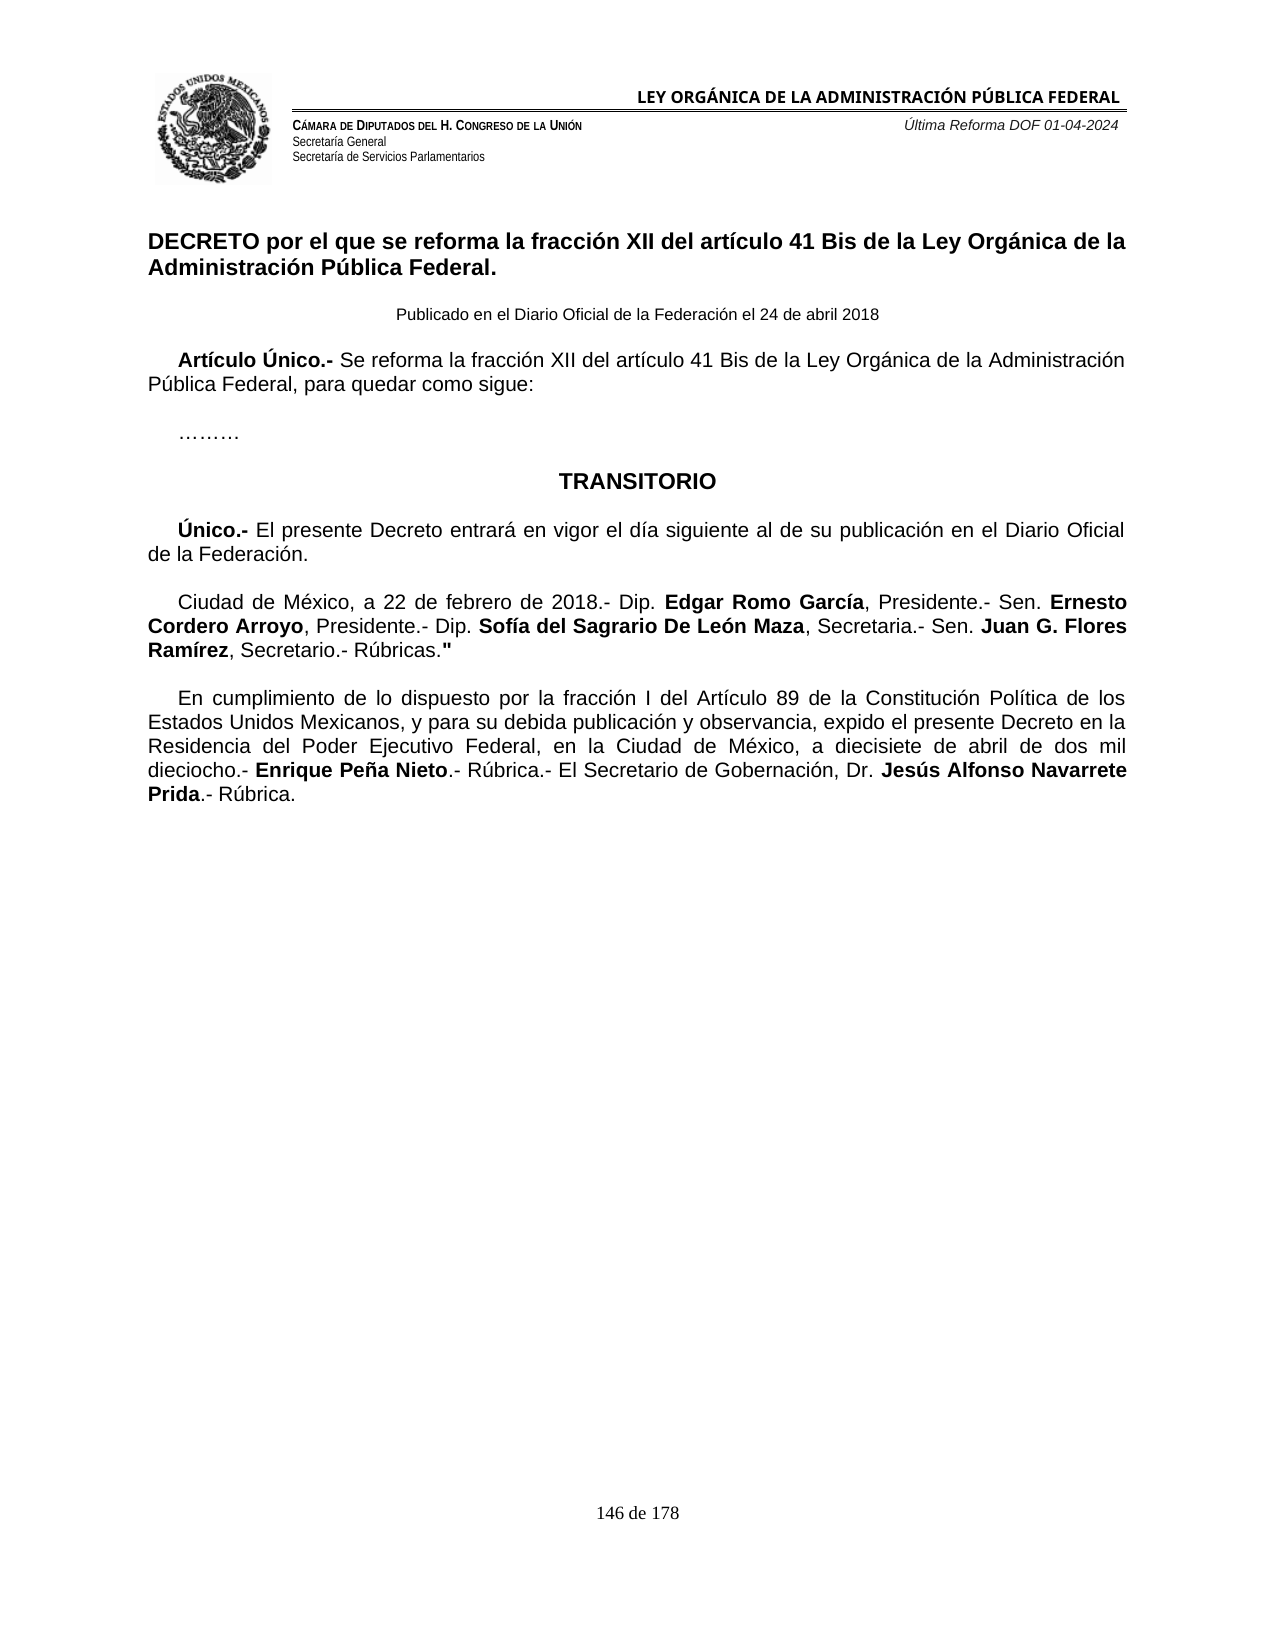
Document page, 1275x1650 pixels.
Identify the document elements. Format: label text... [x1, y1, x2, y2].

text DECRETO por el que se reforma la fracción XII del artículo 41 Bis de la Ley Orgánica de la Administración Pública Federal. [148, 228, 1127, 281]
text Publicado en el Diario Oficial de la Federación el 24 de abril 2018 [148, 305, 1127, 324]
text Ciudad de México, a 22 de febrero de 2018.- Dip. Edgar Romo García, Presidente.- Sen. Ernesto Cordero Arroyo, Presidente.- Dip. Sofía del Sagrario De León Maza, Secretaria.- Sen. Juan G. Flores Ramírez, Secretario.- Rúbricas." [148, 590, 1127, 662]
text ……… [148, 420, 1127, 444]
text Artículo Único.- Se reforma la fracción XII del artículo 41 Bis de la Ley Orgánica de la Administración Pública Federal, para quedar como sigue: [148, 348, 1127, 396]
text Único.- El presente Decreto entrará en vigor el día siguiente al de su publicación en el Diario Oficial de la Federación. [148, 518, 1127, 566]
text TRANSITORIO [148, 468, 1127, 494]
text En cumplimiento de lo dispuesto por la fracción I del Artículo 89 de la Constitución Política de los Estados Unidos Mexicanos, y para su debida publicación y observancia, expido el presente Decreto en la Residencia del Poder Ejecutivo Federal, en la Ciudad de México, a diecisiete de abril de dos mil dieciocho.- Enrique Peña Nieto.- Rúbrica.- El Secretario de Gobernación, Dr. Jesús Alfonso Navarrete Prida.- Rúbrica. [148, 686, 1127, 805]
